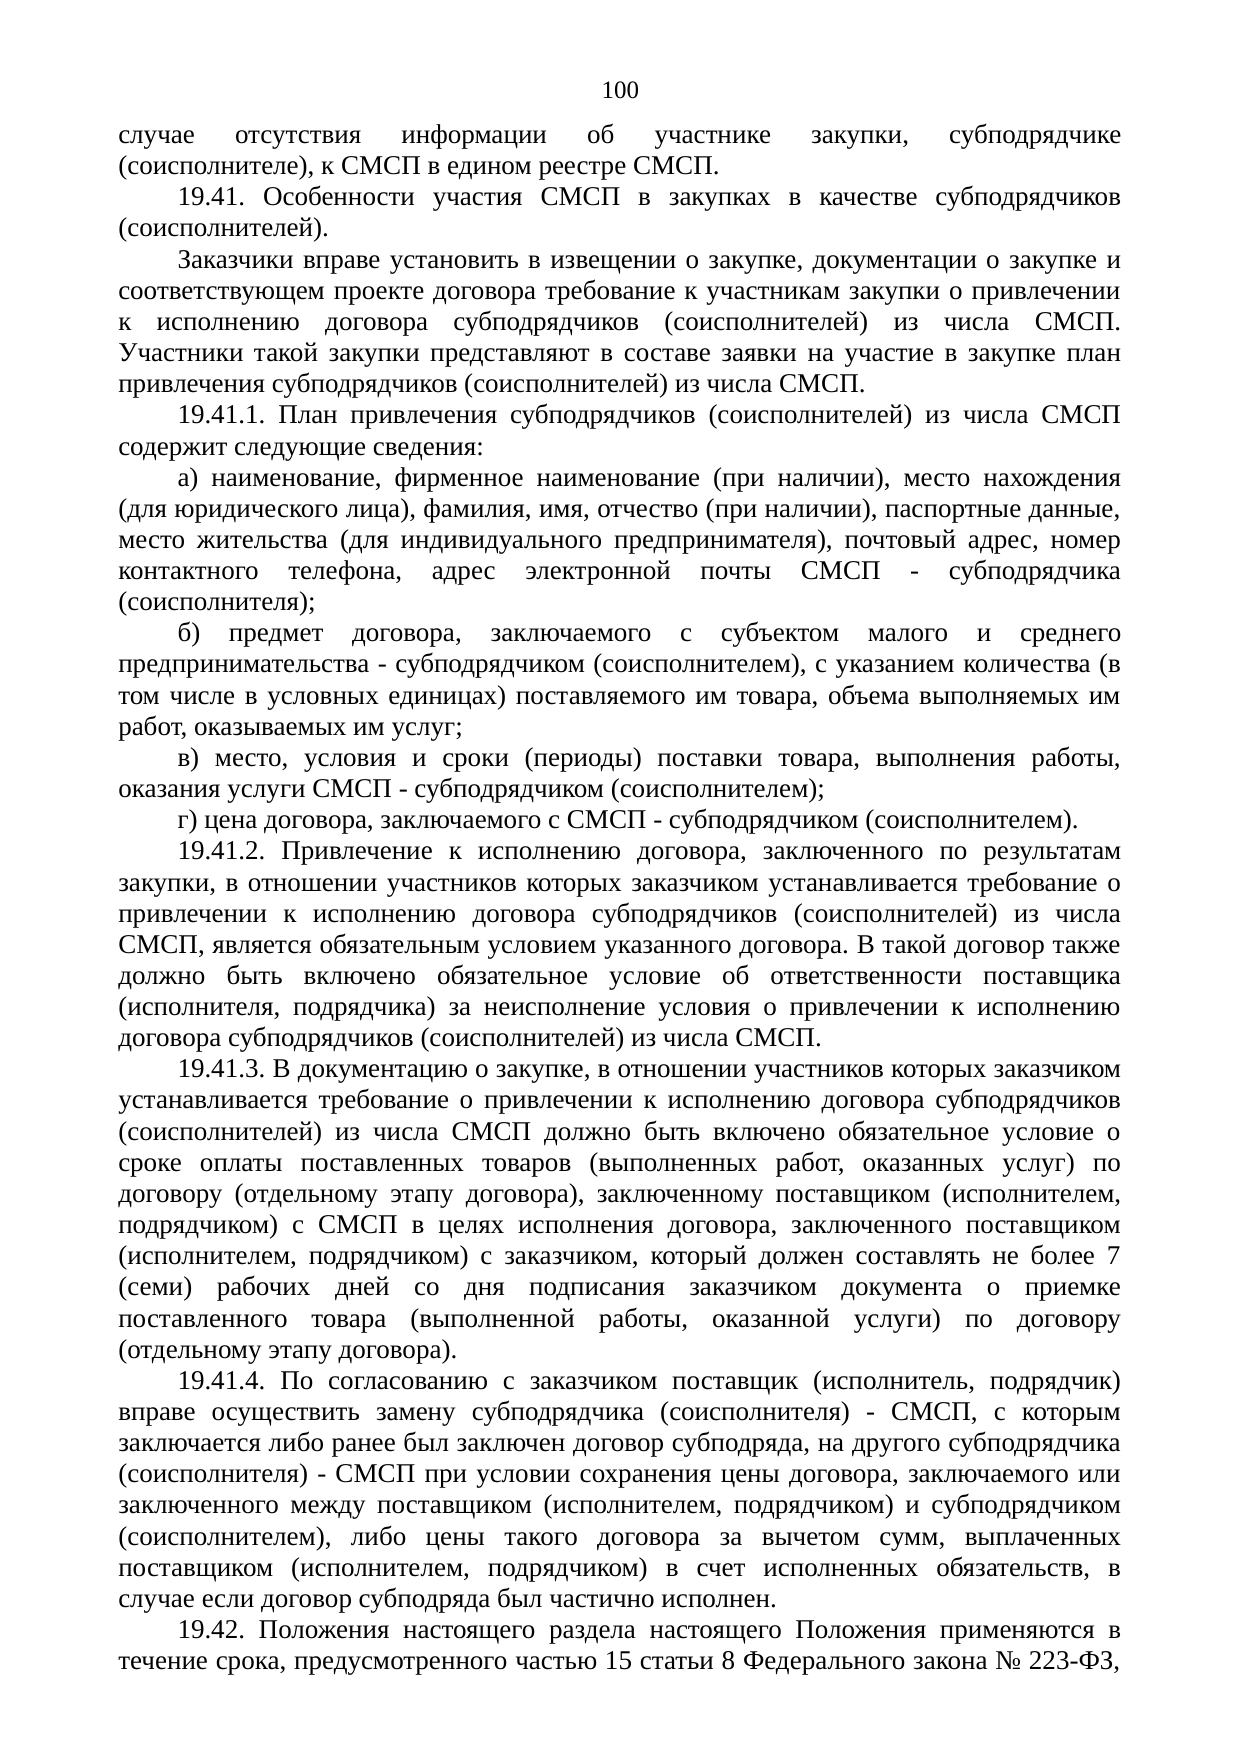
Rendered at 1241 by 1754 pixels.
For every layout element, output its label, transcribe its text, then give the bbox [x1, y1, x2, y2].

text 19.41.4. По согласованию с заказчиком поставщик (исполнитель, подрядчик) вправе осуществить замену субподрядчика (соисполнителя) - СМСП, с которым заключается либо ранее был заключен договор субподряда, на другого субподрядчика (соисполнителя) - СМСП при условии сохранения цены договора, заключаемого или заключенного между поставщиком (исполнителем, подрядчиком) и субподрядчиком (соисполнителем), либо цены такого договора за вычетом сумм, выплаченных поставщиком (исполнителем, подрядчиком) в счет исполненных обязательств, в случае если договор субподряда был частично исполнен. [118, 1364, 1122, 1613]
text г) цена договора, заключаемого с СМСП - субподрядчиком (соисполнителем). [118, 803, 1122, 834]
text 19.41.3. В документацию о закупке, в отношении участников которых заказчиком устанавливается требование о привлечении к исполнению договора субподрядчиков (соисполнителей) из числа СМСП должно быть включено обязательное условие о сроке оплаты поставленных товаров (выполненных работ, оказанных услуг) по договору (отдельному этапу договора), заключенному поставщиком (исполнителем, подрядчиком) с СМСП в целях исполнения договора, заключенного поставщиком (исполнителем, подрядчиком) с заказчиком, который должен составлять не более 7 (семи) рабочих дней со дня подписания заказчиком документа о приемке поставленного товара (выполненной работы, оказанной услуги) по договору (отдельному этапу договора). [118, 1052, 1122, 1364]
text случае отсутствия информации об участнике закупки, субподрядчике (соисполнителе), к СМСП в едином реестре СМСП. [118, 118, 1122, 180]
text б) предмет договора, заключаемого с субъектом малого и среднего предпринимательства - субподрядчиком (соисполнителем), с указанием количества (в том числе в условных единицах) поставляемого им товара, объема выполняемых им работ, оказываемых им услуг; [118, 616, 1122, 741]
text 19.41.2. Привлечение к исполнению договора, заключенного по результатам закупки, в отношении участников которых заказчиком устанавливается требование о привлечении к исполнению договора субподрядчиков (соисполнителей) из числа СМСП, является обязательным условием указанного договора. В такой договор также должно быть включено обязательное условие об ответственности поставщика (исполнителя, подрядчика) за неисполнение условия о привлечении к исполнению договора субподрядчиков (соисполнителей) из числа СМСП. [118, 834, 1122, 1052]
text 19.41. Особенности участия СМСП в закупках в качестве субподрядчиков (соисполнителей). [118, 180, 1122, 243]
text Заказчики вправе установить в извещении о закупке, документации о закупке и соответствующем проекте договора требование к участникам закупки о привлечении к исполнению договора субподрядчиков (соисполнителей) из числа СМСП. Участники такой закупки представляют в составе заявки на участие в закупке план привлечения субподрядчиков (соисполнителей) из числа СМСП. [118, 243, 1122, 398]
text в) место, условия и сроки (периоды) поставки товара, выполнения работы, оказания услуги СМСП - субподрядчиком (соисполнителем); [118, 741, 1122, 803]
text 19.42. Положения настоящего раздела настоящего Положения применяются в течение срока, предусмотренного частью 15 статьи 8 Федерального закона № 223-ФЗ, [118, 1613, 1122, 1675]
text 19.41.1. План привлечения субподрядчиков (соисполнителей) из числа СМСП содержит следующие сведения: [118, 398, 1122, 461]
text а) наименование, фирменное наименование (при наличии), место нахождения (для юридического лица), фамилия, имя, отчество (при наличии), паспортные данные, место жительства (для индивидуального предпринимателя), почтовый адрес, номер контактного телефона, адрес электронной почты СМСП - субподрядчика (соисполнителя); [118, 461, 1122, 616]
